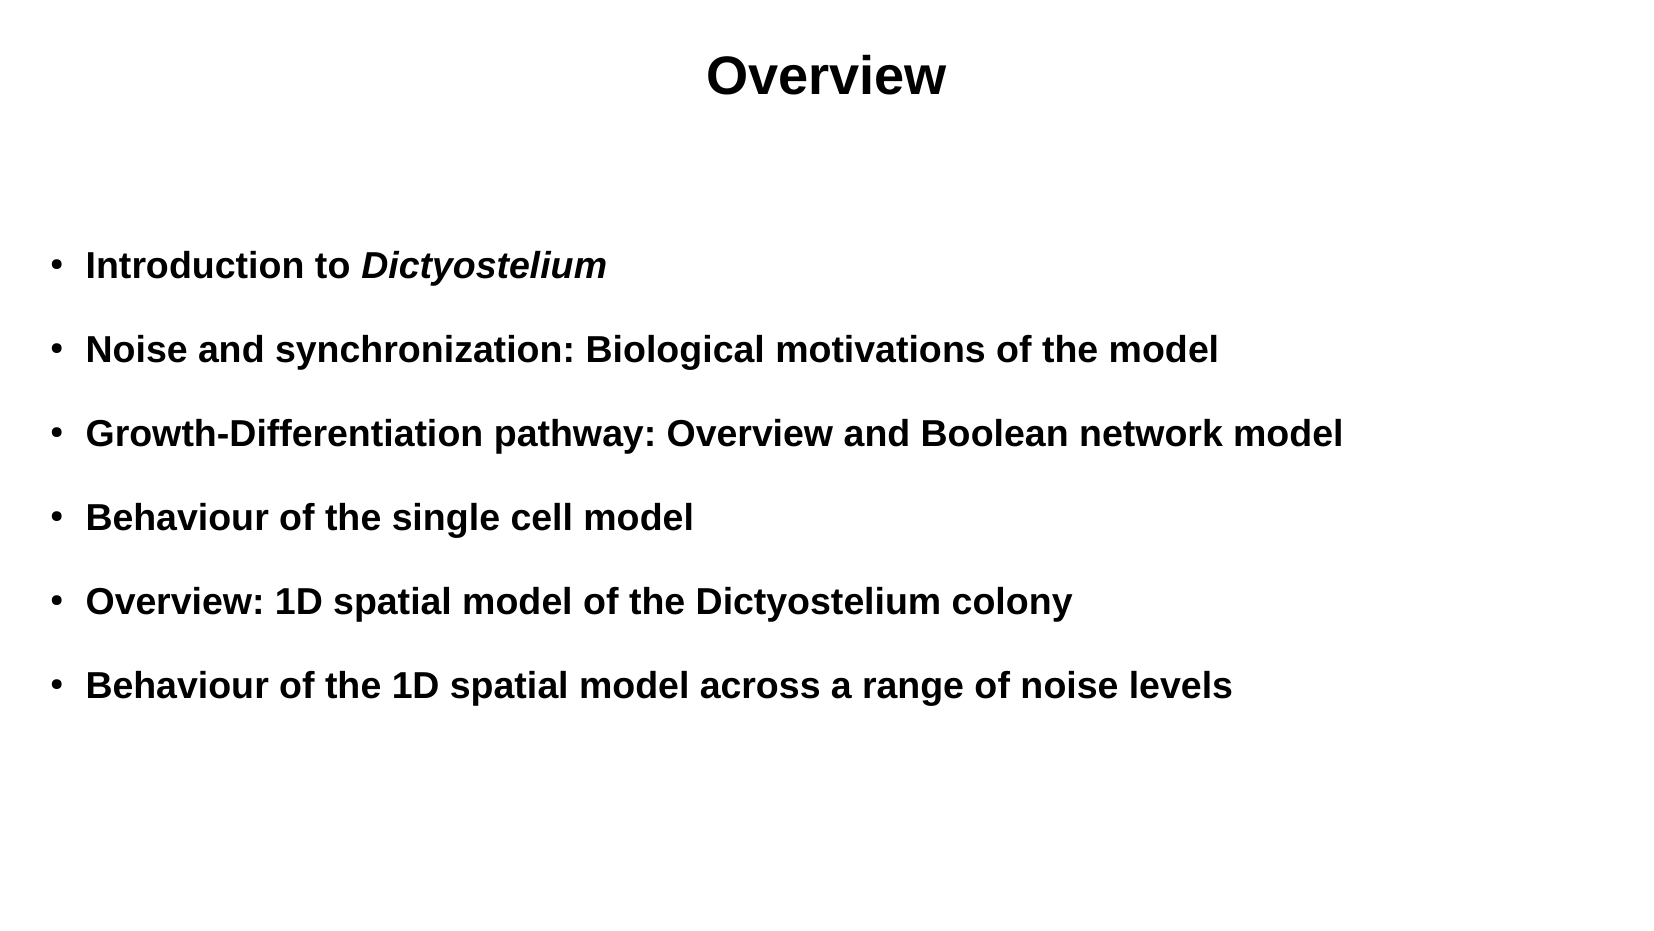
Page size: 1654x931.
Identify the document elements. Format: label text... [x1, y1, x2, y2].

title Overview [23, 0, 1630, 154]
text_box Introduction to Dictyostelium Noise and synchronization: Biological motivations of the model Growth-Differentiation pathway: Overview and Boolean network model Behaviour of the single cell model Overview: 1D spatial model of the Dictyostelium colony Behaviour of the 1D spatial model across a range of noise levels [35, 195, 1607, 756]
